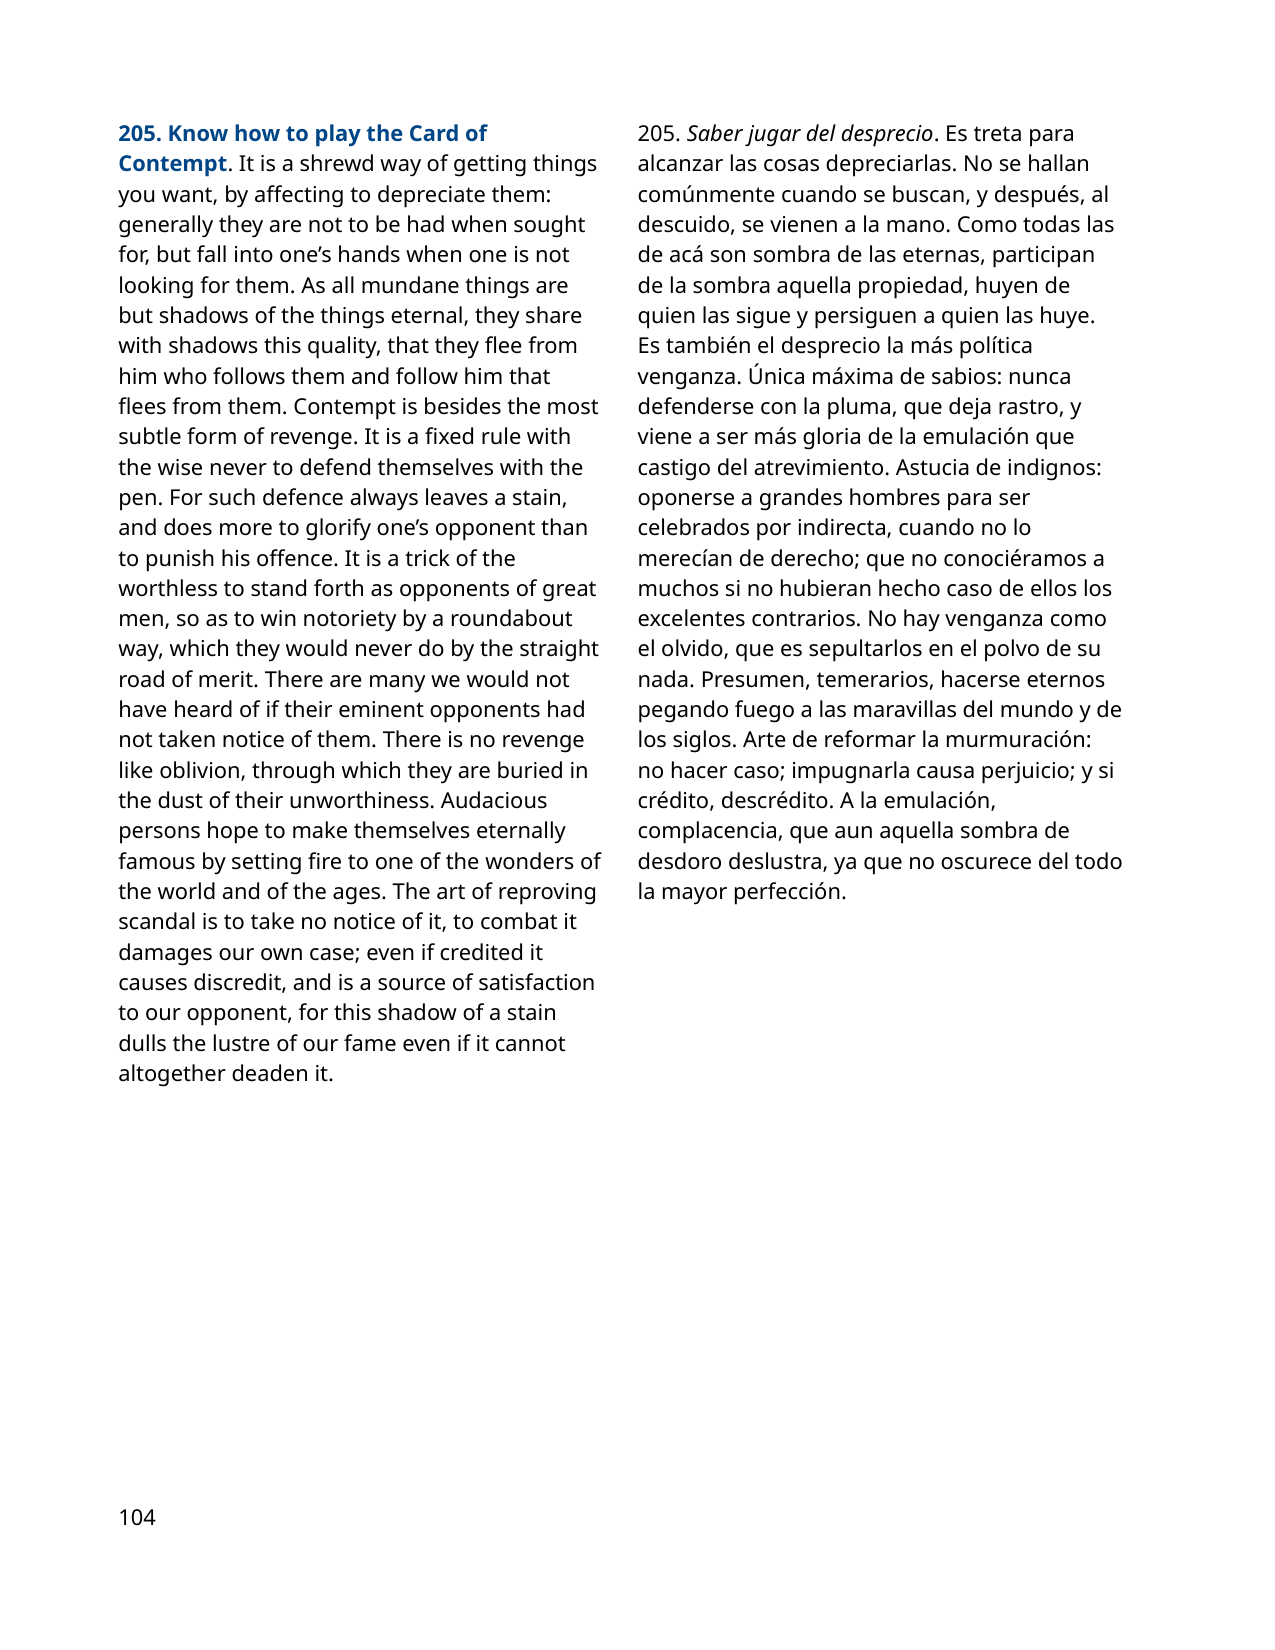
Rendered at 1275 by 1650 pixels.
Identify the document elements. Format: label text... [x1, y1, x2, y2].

table_cell 205. Saber jugar del desprecio. Es treta para alcanzar las cosas depreciarlas. No se hallan comúnmente cuando se buscan, y después, al descuido, se vienen a la mano. Como todas las de acá son sombra de las eternas, participan de la sombra aquella propiedad, huyen de quien las sigue y persiguen a quien las huye. Es también el desprecio la más política venganza. Única máxima de sabios: nunca defenderse con la pluma, que deja rastro, y viene a ser más gloria de la emulación que castigo del atrevimiento. Astucia de indignos: oponerse a grandes hombres para ser celebrados por indirecta, cuando no lo merecían de derecho; que no conociéramos a muchos si no hubieran hecho caso de ellos los excelentes contrarios. No hay venganza como el olvido, que es sepultarlos en el polvo de su nada. Presumen, temerarios, hacerse eternos pegando fuego a las maravillas del mundo y de los siglos. Arte de reformar la murmuración: no hacer caso; impugnarla causa perjuicio; y si crédito, descrédito. A la emulación, complacencia, que aun aquella sombra de desdoro deslustra, ya que no oscurece del todo la mayor perfección. [638, 118, 1157, 1149]
table_cell 205. Know how to play the Card of Contempt. It is a shrewd way of getting things you want, by affecting to depreciate them: generally they are not to be had when sought for, but fall into one’s hands when one is not looking for them. As all mundane things are but shadows of the things eternal, they share with shadows this quality, that they flee from him who follows them and follow him that flees from them. Contempt is besides the most subtle form of revenge. It is a fixed rule with the wise never to defend themselves with the pen. For such defence always leaves a stain, and does more to glorify one’s opponent than to punish his offence. It is a trick of the worthless to stand forth as opponents of great men, so as to win notoriety by a roundabout way, which they would never do by the straight road of merit. There are many we would not have heard of if their eminent opponents had not taken notice of them. There is no revenge like oblivion, through which they are buried in the dust of their unworthiness. Audacious persons hope to make themselves eternally famous by setting fire to one of the wonders of the world and of the ages. The art of reproving scandal is to take no notice of it, to combat it damages our own case; even if credited it causes discredit, and is a source of satisfaction to our opponent, for this shadow of a stain dulls the lustre of our fame even if it cannot altogether deaden it. [118, 118, 637, 1149]
